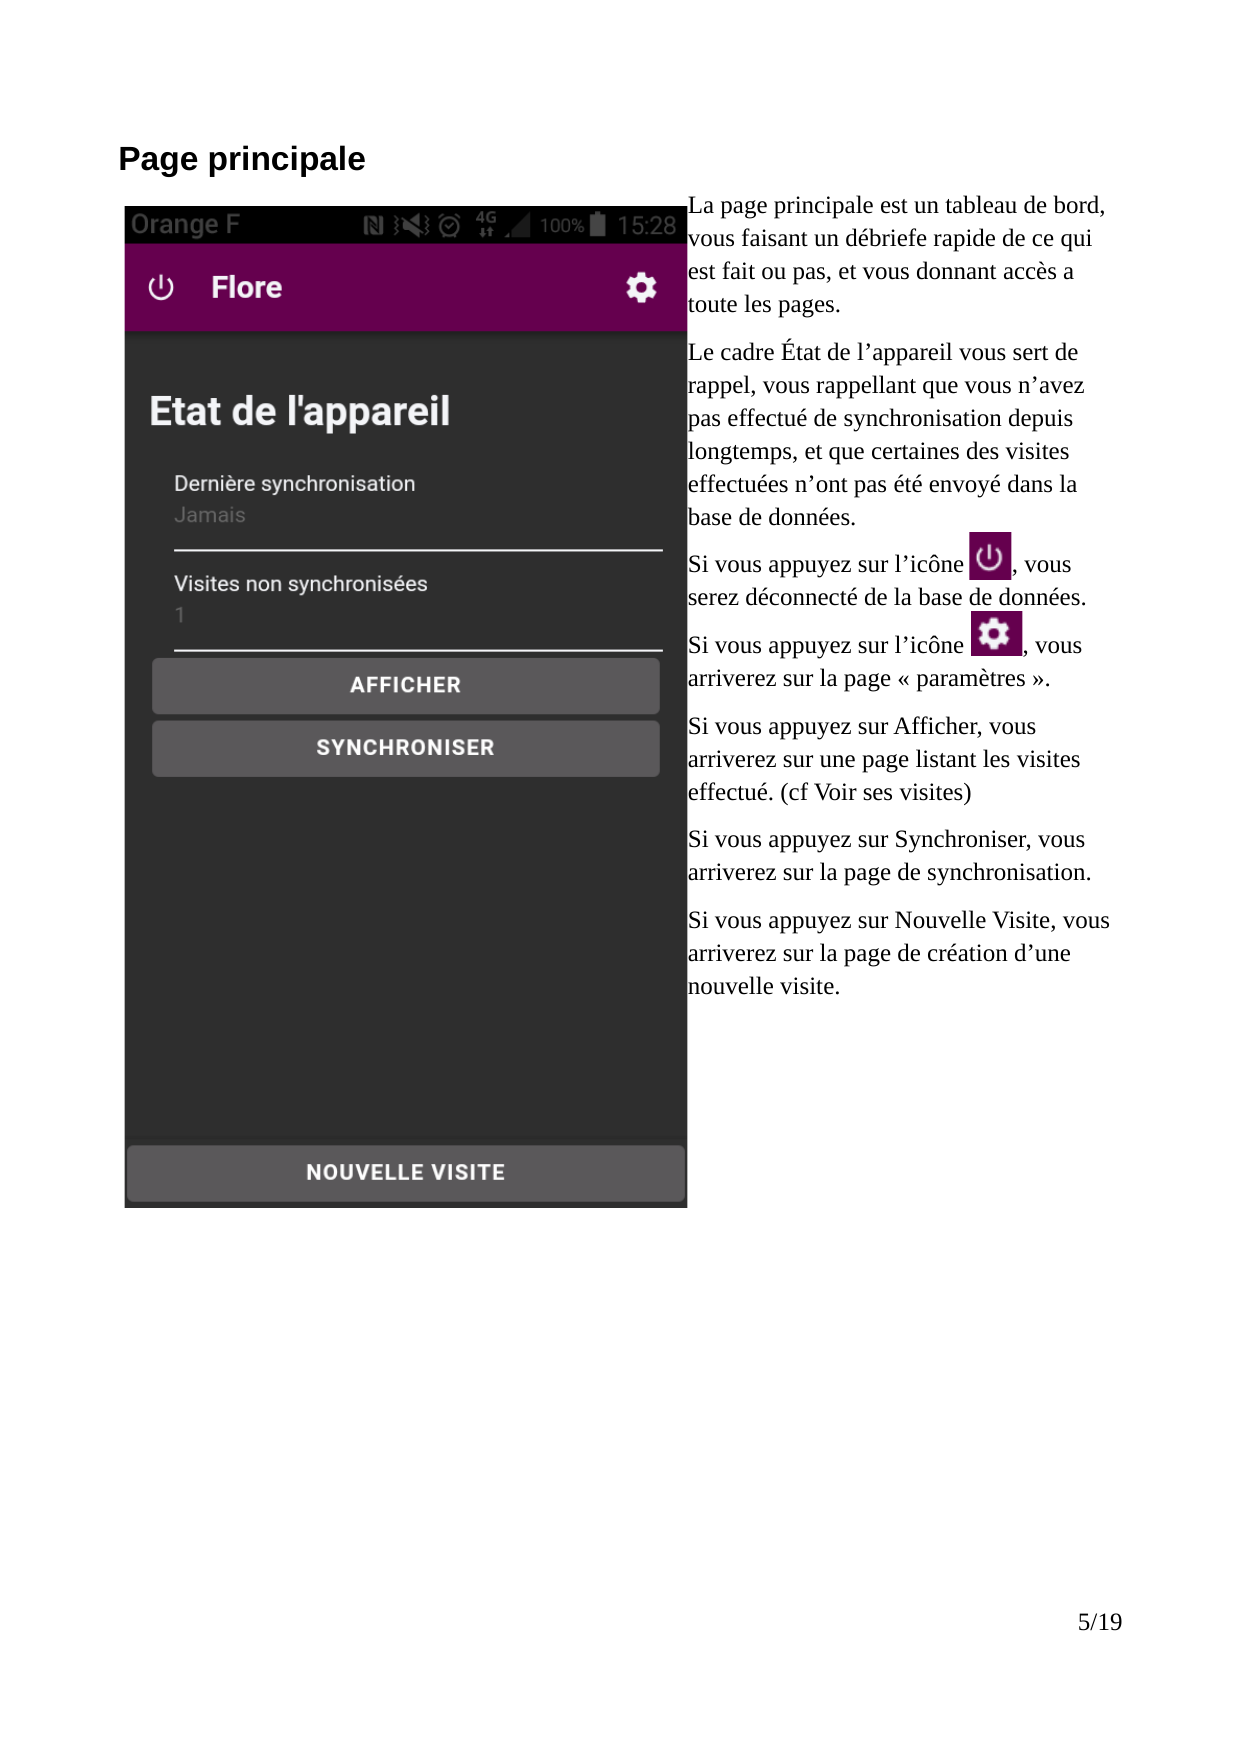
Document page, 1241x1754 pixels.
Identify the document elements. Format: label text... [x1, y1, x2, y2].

picture [971, 611, 1023, 656]
subtitle Page principale [118, 139, 1122, 178]
text Si vous appuyez sur l’icône , vous serez déconnecté de la base de données. [688, 549, 1122, 611]
picture [124, 206, 688, 1208]
text Si vous appuyez sur Synchroniser, vous arriverez sur la page de synchronisation. [688, 824, 1122, 886]
text Le cadre État de l’appareil vous sert de rappel, vous rappellant que vous n’avez pas effectué de synchronisation depuis longtemps, et que certaines des visites effectuées n’ont pas été envoyé dans la base de données. [688, 337, 1122, 531]
picture [969, 532, 1012, 580]
text Si vous appuyez sur Nouvelle Visite, vous arriverez sur la page de création d’une nouvelle visite. [688, 905, 1122, 1000]
text Si vous appuyez sur Afficher, vous arriverez sur une page listant les visites effectué. (cf Voir ses visites) [688, 711, 1122, 806]
text Si vous appuyez sur l’icône , vous arriverez sur la page « paramètres ». [688, 630, 1122, 692]
text La page principale est un tableau de bord, vous faisant un débriefe rapide de ce qui est fait ou pas, et vous donnant accès a toute les pages. [118, 190, 1122, 318]
